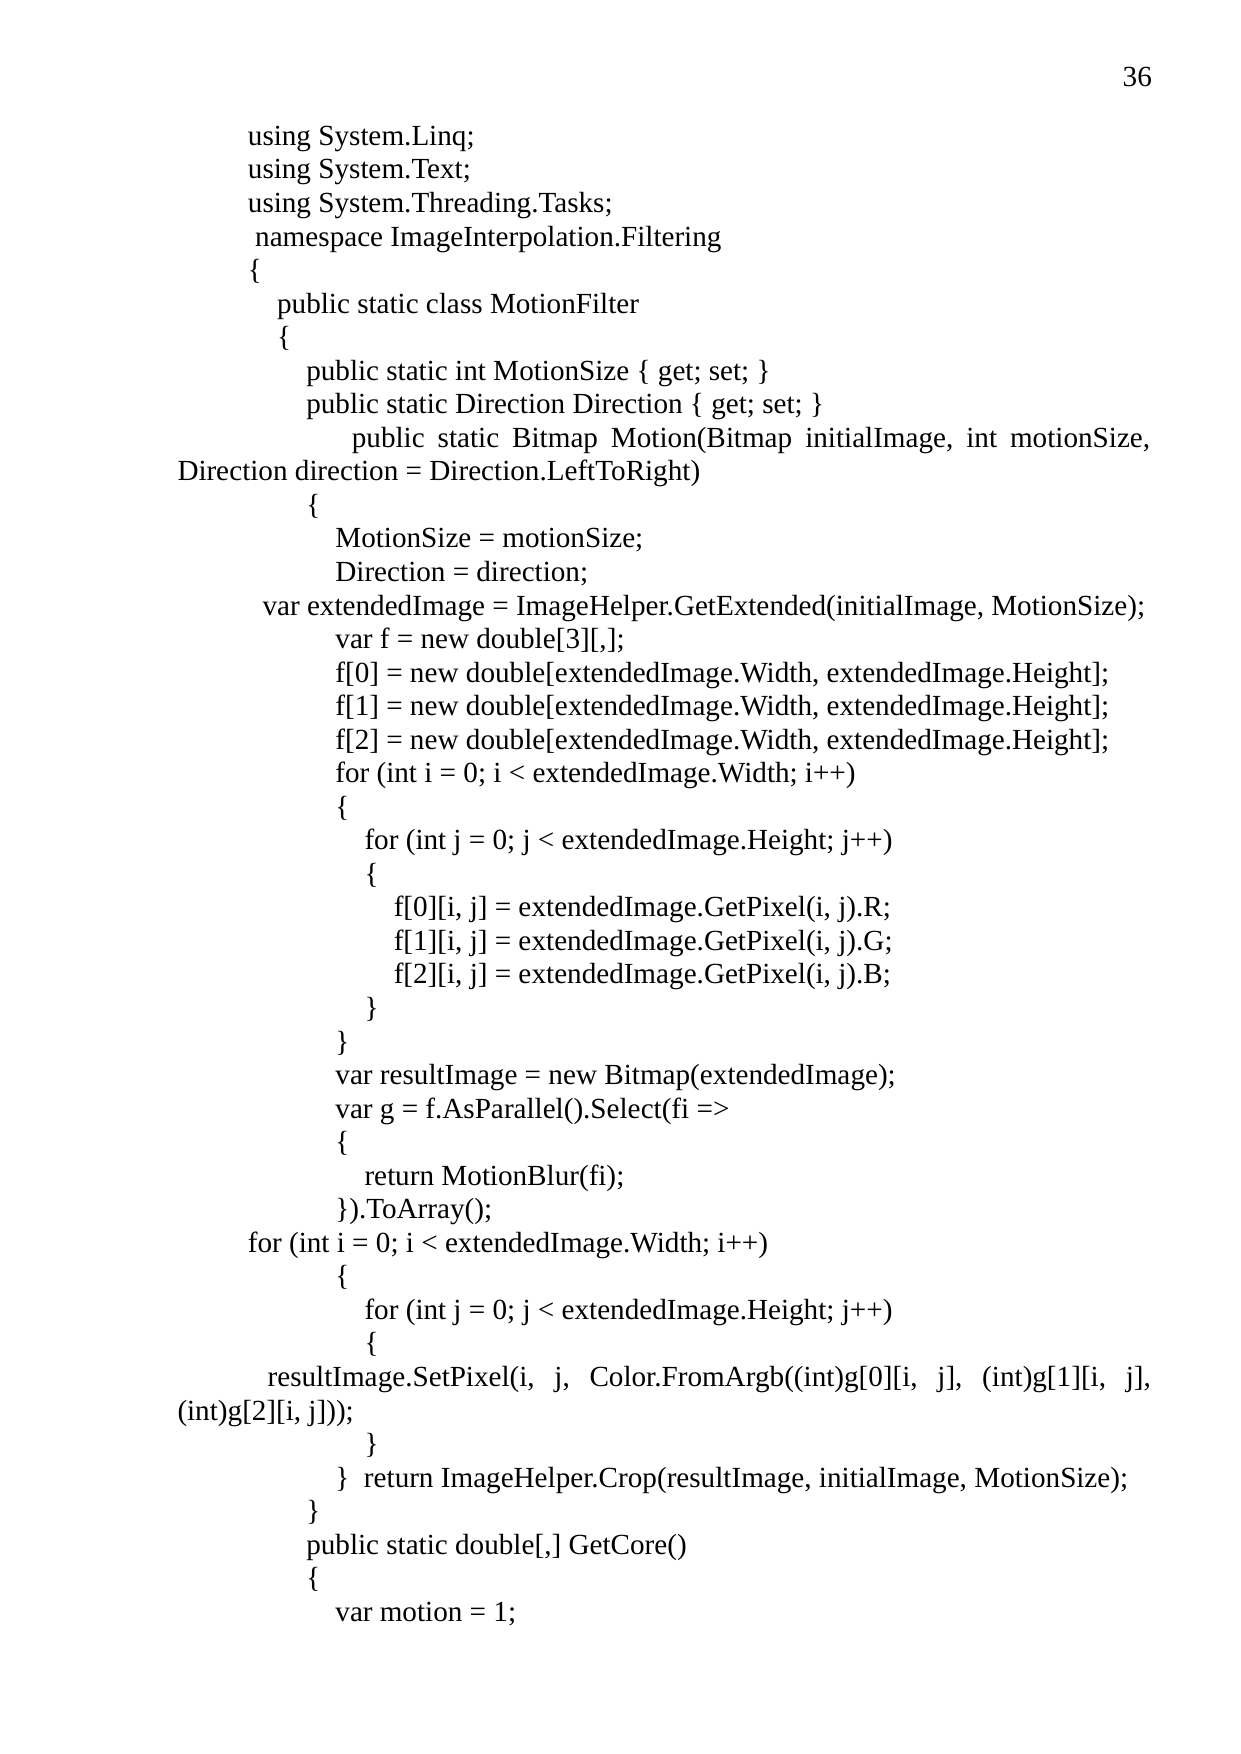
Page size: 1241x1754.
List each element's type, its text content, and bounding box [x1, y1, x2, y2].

text } [177, 990, 1152, 1024]
text using System.Threading.Tasks; [177, 185, 1152, 219]
text var extendedImage = ImageHelper.GetExtended(initialImage, MotionSize); [177, 588, 1152, 621]
text public static Bitmap Motion(Bitmap initialImage, int motionSize, Direction direction = Direction.LeftToRight) [177, 420, 1152, 487]
text { [177, 252, 1152, 286]
text for (int j = 0; j < extendedImage.Height; j++) [177, 822, 1152, 856]
text using System.Text; [177, 152, 1152, 185]
text { [177, 789, 1152, 822]
text public static int MotionSize { get; set; } [177, 353, 1152, 386]
text for (int i = 0; i < extendedImage.Width; i++) [177, 755, 1152, 789]
text namespace ImageInterpolation.Filtering [177, 219, 1152, 252]
text f[1][i, j] = extendedImage.GetPixel(i, j).G; [177, 923, 1152, 957]
text { [177, 856, 1152, 889]
text Direction = direction; [177, 554, 1152, 588]
text using System.Linq; [177, 118, 1152, 152]
text f[0][i, j] = extendedImage.GetPixel(i, j).R; [177, 889, 1152, 923]
text public static Direction Direction { get; set; } [177, 386, 1152, 420]
text var resultImage = new Bitmap(extendedImage); [177, 1057, 1152, 1091]
text public static double[,] GetCore() [177, 1527, 1152, 1560]
text { [177, 487, 1152, 521]
text f[1] = new double[extendedImage.Width, extendedImage.Height]; [177, 688, 1152, 722]
text { [177, 1258, 1152, 1292]
text }).ToArray(); [177, 1191, 1152, 1225]
text resultImage.SetPixel(i, j, Color.FromArgb((int)g[0][i, j], (int)g[1][i, j], (int)g[2][i, j])); [177, 1359, 1152, 1426]
text var motion = 1; [177, 1594, 1152, 1627]
text } [177, 1426, 1152, 1460]
text for (int i = 0; i < extendedImage.Width; i++) [177, 1225, 1152, 1258]
text public static class MotionFilter [177, 286, 1152, 319]
text f[0] = new double[extendedImage.Width, extendedImage.Height]; [177, 655, 1152, 688]
text { [177, 1560, 1152, 1594]
text var f = new double[3][,]; [177, 621, 1152, 655]
text var g = f.AsParallel().Select(fi => [177, 1091, 1152, 1124]
text for (int j = 0; j < extendedImage.Height; j++) [177, 1292, 1152, 1326]
text { [177, 1326, 1152, 1359]
text MotionSize = motionSize; [177, 521, 1152, 554]
text f[2][i, j] = extendedImage.GetPixel(i, j).B; [177, 957, 1152, 990]
text f[2] = new double[extendedImage.Width, extendedImage.Height]; [177, 722, 1152, 755]
text { [177, 1124, 1152, 1158]
text return MotionBlur(fi); [177, 1158, 1152, 1191]
text } [177, 1493, 1152, 1527]
text } [177, 1024, 1152, 1057]
text } return ImageHelper.Crop(resultImage, initialImage, MotionSize); [177, 1460, 1152, 1493]
text { [177, 319, 1152, 353]
